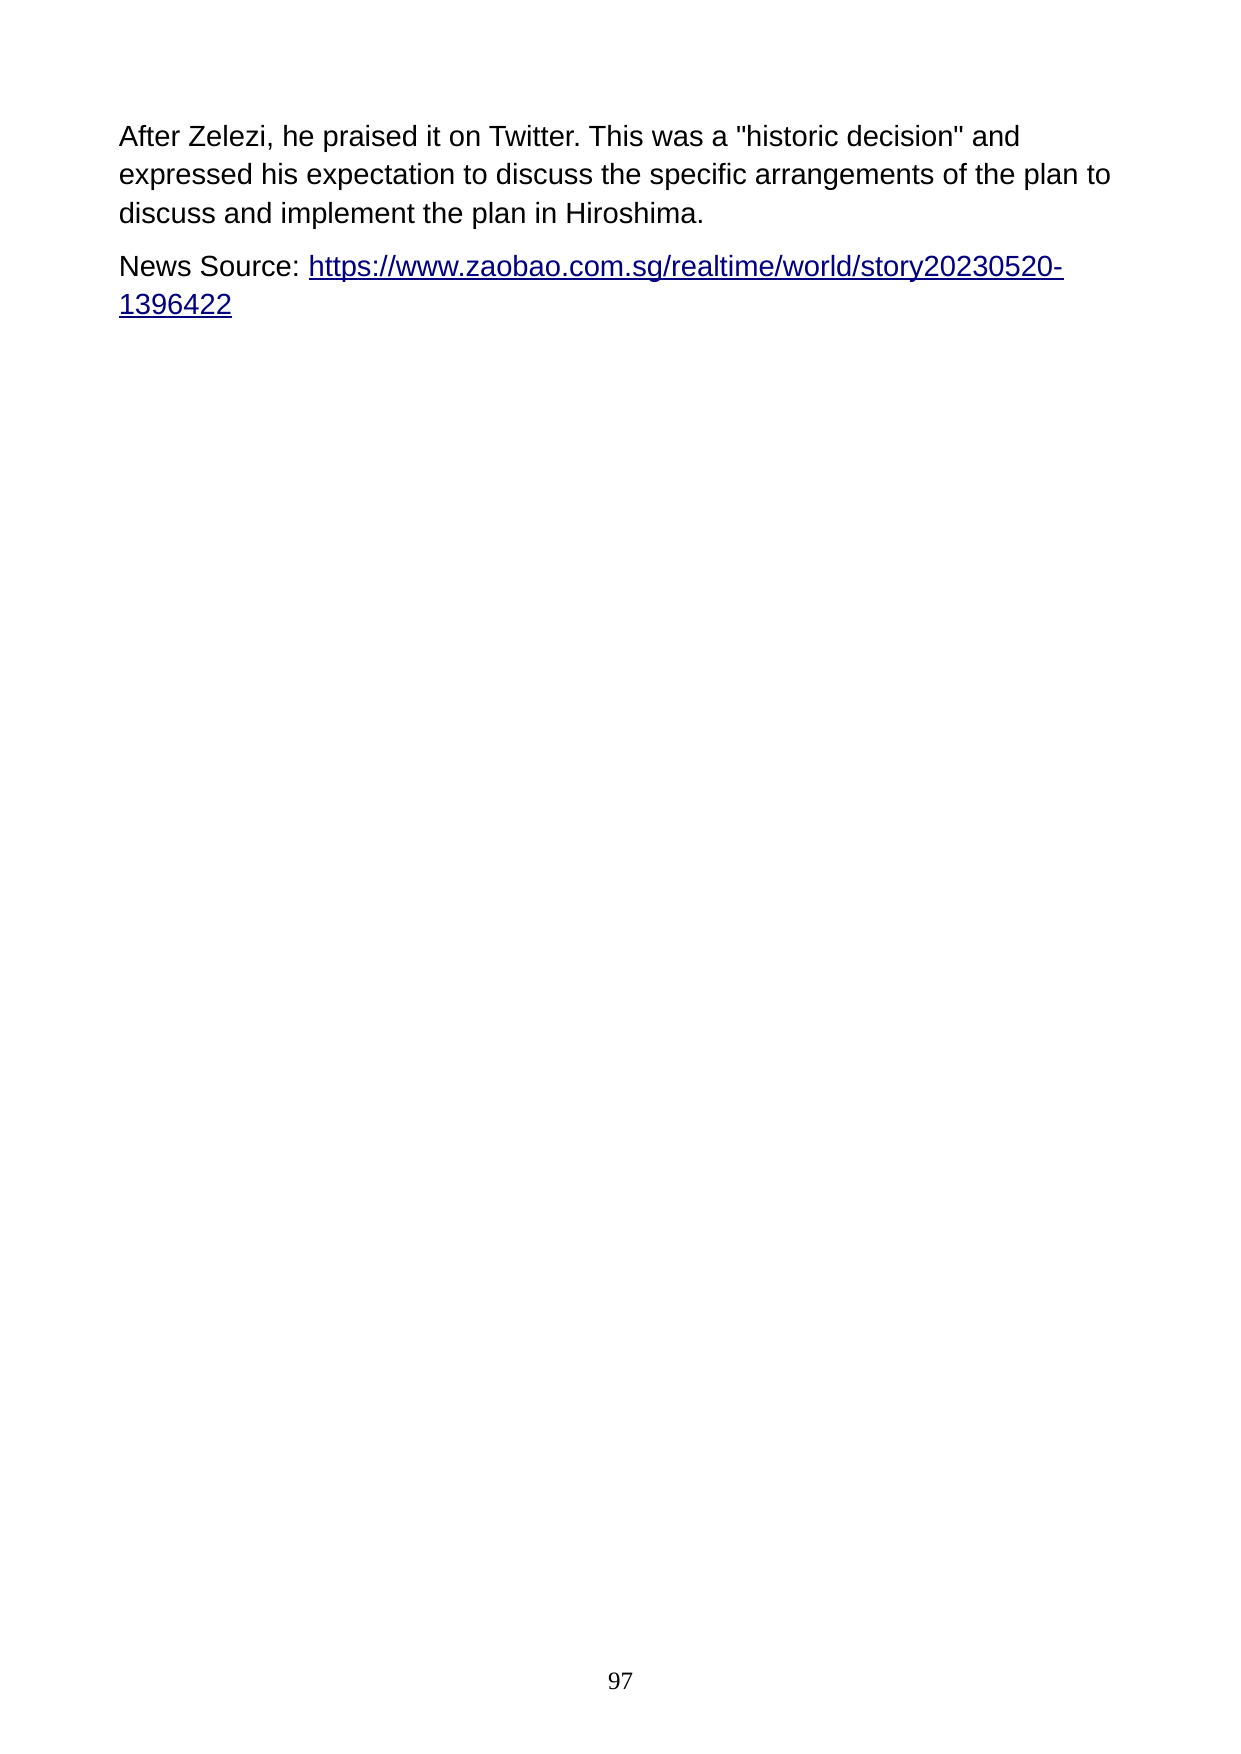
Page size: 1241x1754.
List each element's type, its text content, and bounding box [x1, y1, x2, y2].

text After Zelezi, he praised it on Twitter. This was a "historic decision" and expressed his expectation to discuss the specific arrangements of the plan to discuss and implement the plan in Hiroshima. [118, 118, 1122, 229]
text News Source: https://www.zaobao.com.sg/realtime/world/story20230520-1396422 [118, 249, 1122, 321]
